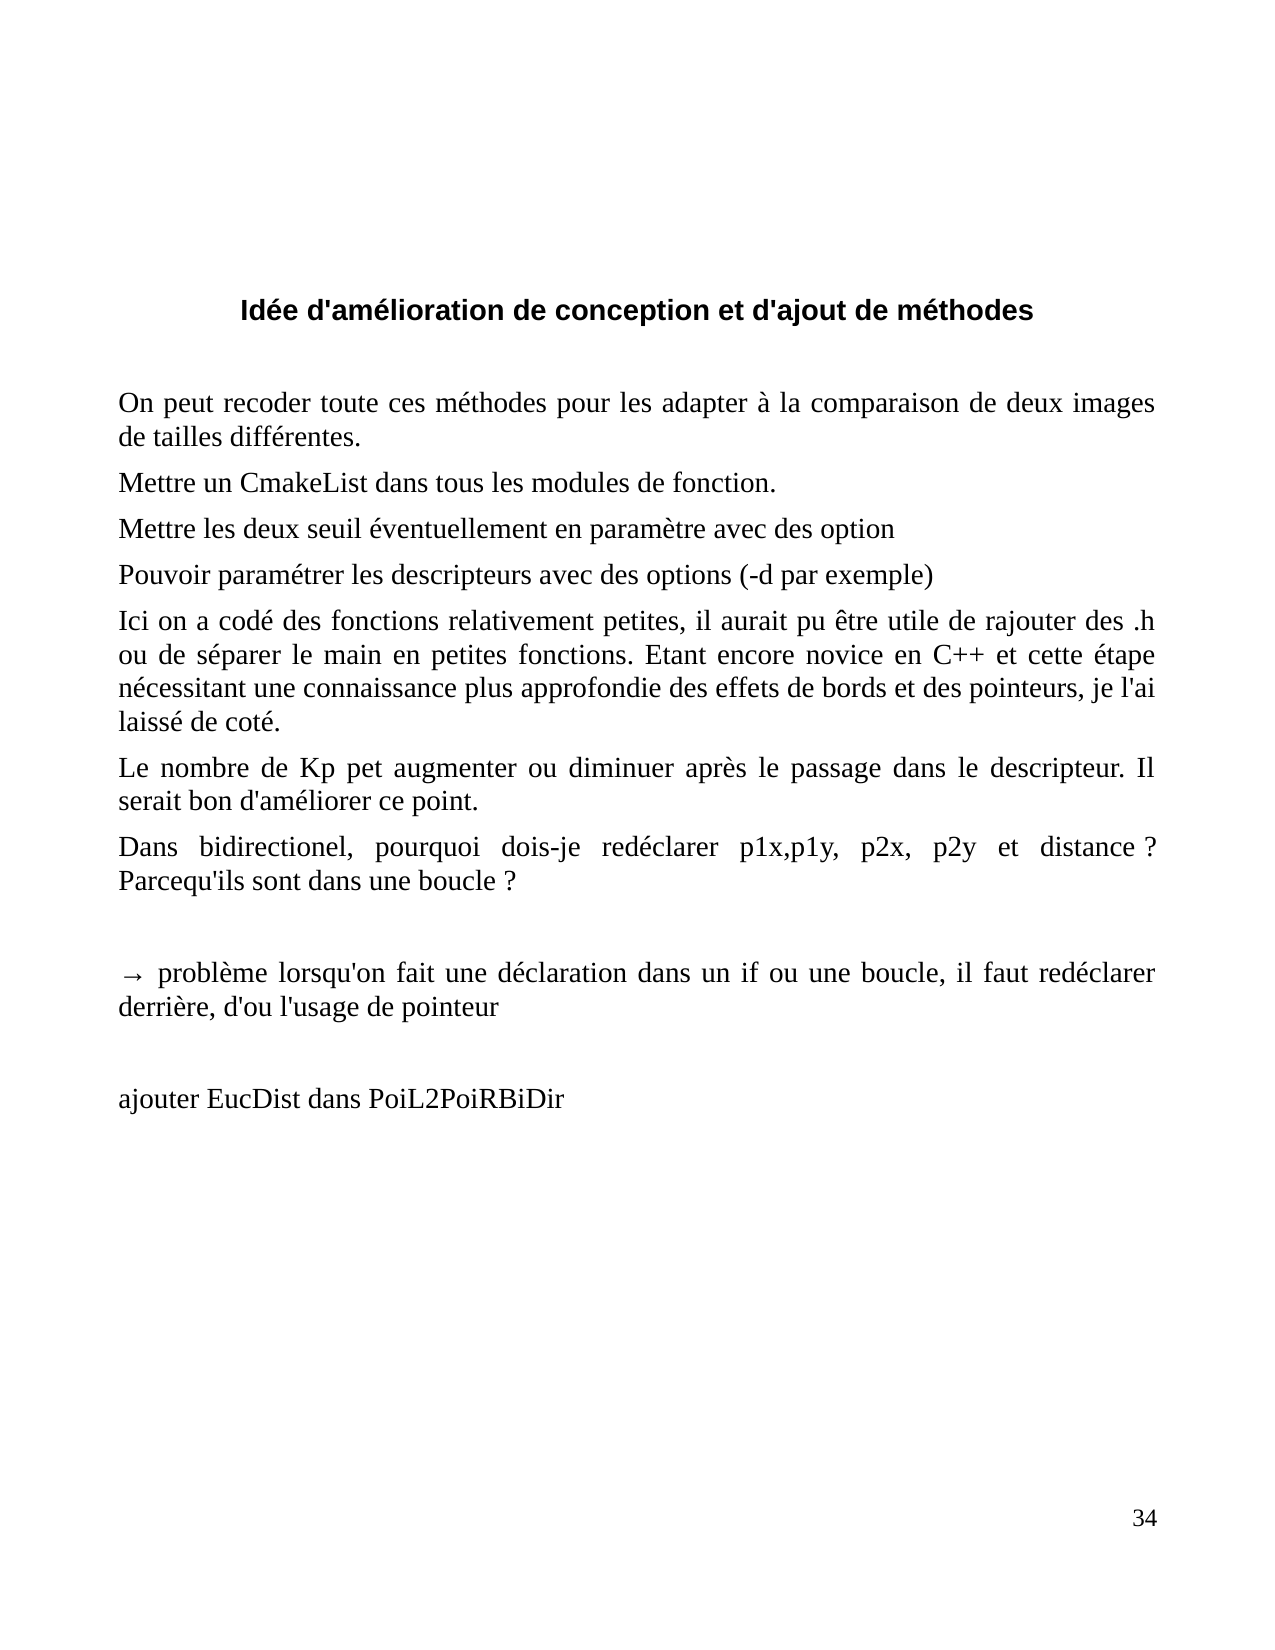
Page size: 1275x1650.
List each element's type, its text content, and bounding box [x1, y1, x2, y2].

text Le nombre de Kp pet augmenter ou diminuer après le passage dans le descripteur. Il serait bon d'améliorer ce point. [118, 750, 1157, 817]
text Pouvoir paramétrer les descripteurs avec des options (-d par exemple) [118, 557, 1157, 591]
text Mettre les deux seuil éventuellement en paramètre avec des option [118, 511, 1157, 545]
text Ici on a codé des fonctions relativement petites, il aurait pu être utile de rajouter des .h ou de séparer le main en petites fonctions. Etant encore novice en C++ et cette étape nécessitant une connaissance plus approfondie des effets de bords et des pointeurs, je l'ai laissé de coté. [118, 603, 1157, 737]
text Mettre un CmakeList dans tous les modules de fonction. [118, 465, 1157, 499]
text ajouter EucDist dans PoiL2PoiRBiDir [118, 1081, 1157, 1114]
text Dans bidirectionel, pourquoi dois-je redéclarer p1x,p1y, p2x, p2y et distance ? Parcequ'ils sont dans une boucle ? [118, 829, 1157, 897]
text On peut recoder toute ces méthodes pour les adapter à la comparaison de deux images de tailles différentes. [118, 386, 1157, 453]
subtitle Idée d'amélioration de conception et d'ajout de méthodes [118, 293, 1157, 327]
text → problème lorsqu'on fait une déclaration dans un if ou une boucle, il faut redéclarer derrière, d'ou l'usage de pointeur [118, 955, 1157, 1022]
